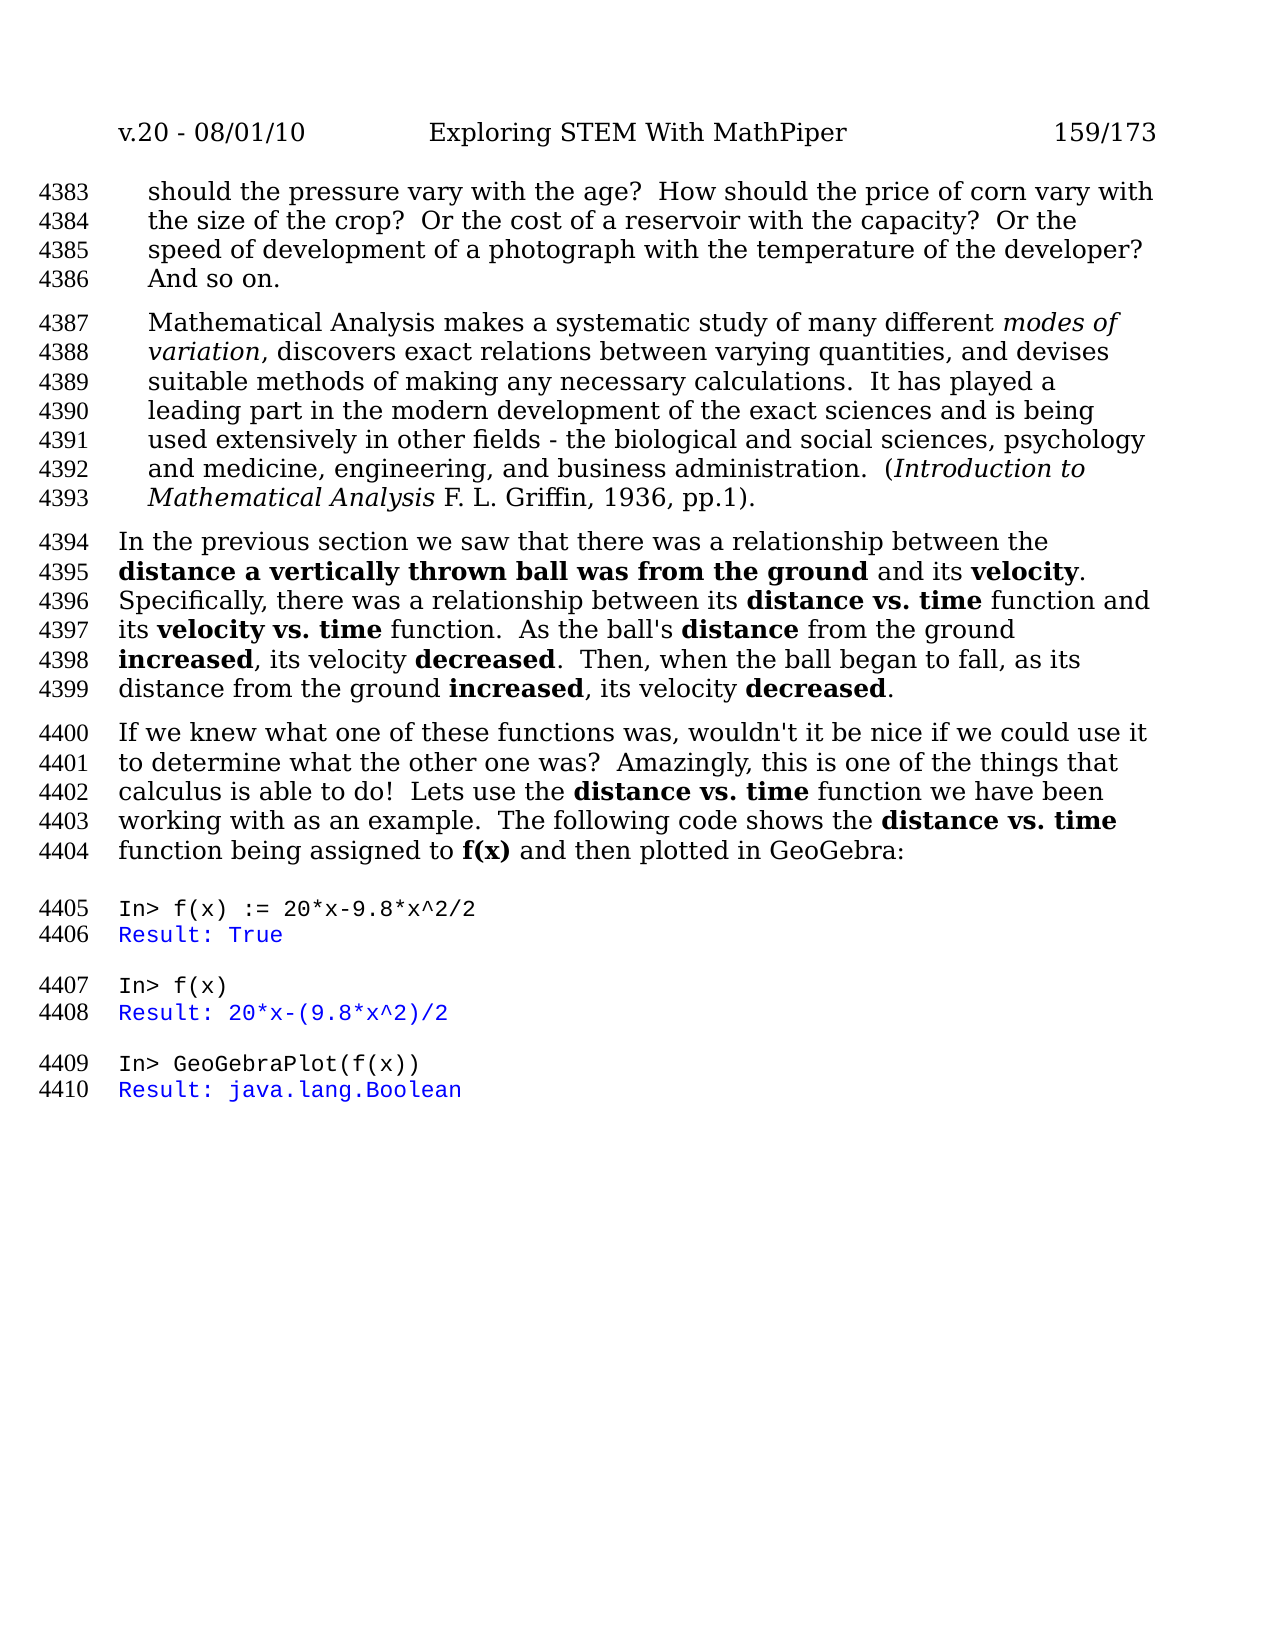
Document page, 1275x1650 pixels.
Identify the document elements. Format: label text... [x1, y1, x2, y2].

text Result: True [118, 923, 1157, 949]
text Result: java.lang.Boolean [118, 1079, 1157, 1104]
text In> f(x) [118, 975, 1157, 1001]
text Mathematical Analysis makes a systematic study of many different modes of variation, discovers exact relations between varying quantities, and devises suitable methods of making any necessary calculations. It has played a leading part in the modern development of the exact sciences and is being used extensively in other fields - the biological and social sciences, psychology and medicine, engineering, and business administration. (Introduction to Mathematical Analysis F. L. Griffin, 1936, pp.1). [148, 308, 1157, 513]
text In> f(x) := 20*x-9.8*x^2/2 [118, 897, 1157, 923]
text Result: 20*x-(9.8*x^2)/2 [118, 1001, 1157, 1027]
text In> GeoGebraPlot(f(x)) [118, 1053, 1157, 1079]
text In the previous section we saw that there was a relationship between the distance a vertically thrown ball was from the ground and its velocity. Specifically, there was a relationship between its distance vs. time function and its velocity vs. time function. As the ball's distance from the ground increased, its velocity decreased. Then, when the ball began to fall, as its distance from the ground increased, its velocity decreased. [118, 528, 1157, 704]
text If we knew what one of these functions was, wouldn't it be nice if we could use it to determine what the other one was? Amazingly, this is one of the things that calculus is able to do! Lets use the distance vs. time function we have been working with as an example. The following code shows the distance vs. time function being assigned to f(x) and then plotted in GeoGebra: [118, 719, 1157, 865]
text should the pressure vary with the age? How should the price of corn vary with the size of the crop? Or the cost of a reservoir with the capacity? Or the speed of development of a photograph with the temperature of the developer? And so on. [148, 177, 1157, 293]
